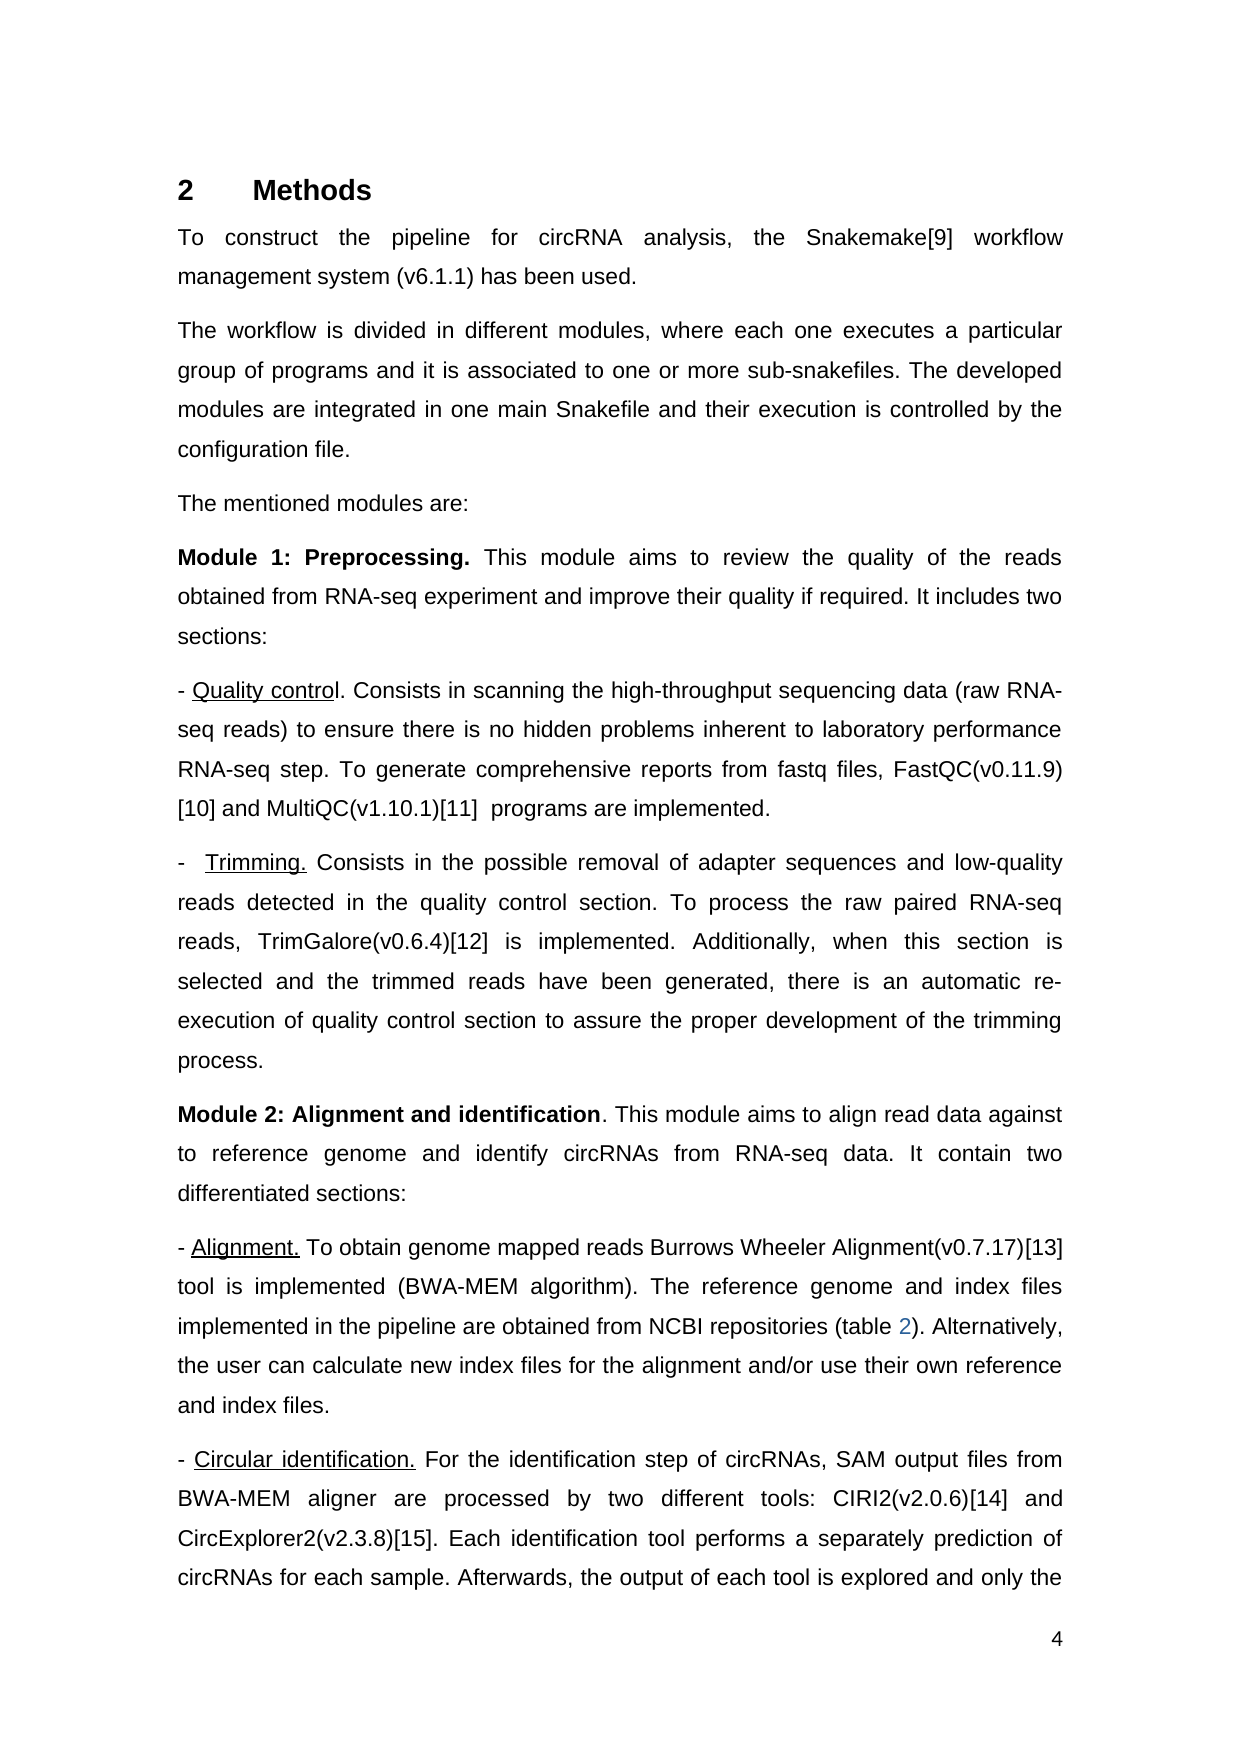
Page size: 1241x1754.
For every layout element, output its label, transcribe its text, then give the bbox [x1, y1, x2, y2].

text Module 2: Alignment and identification. This module aims to align read data against to reference genome and identify circRNAs from RNA-seq data. It contain two differentiated sections: [177, 1101, 1063, 1206]
text The mentioned modules are: [177, 490, 1063, 516]
text The workflow is divided in different modules, where each one executes a particular group of programs and it is associated to one or more sub-snakefiles. The developed modules are integrated in one main Snakefile and their execution is controlled by the configuration file. [177, 317, 1063, 462]
text - Circular identification. For the identification step of circRNAs, SAM output files from BWA-MEM aligner are processed by two different tools: CIRI2(v2.0.6)[14]⁠ and CircExplorer2(v2.3.8)[15]⁠. Each identification tool performs a separately prediction of circRNAs for each sample. Afterwards, the output of each tool is explored and only the [177, 1446, 1063, 1591]
text - Trimming. Consists in the possible removal of adapter sequences and low-quality reads detected in the quality control section. To process the raw paired RNA-seq reads, TrimGalore(v0.6.4)[12]⁠ is implemented. Additionally, when this section is selected and the trimmed reads have been generated, there is an automatic re-execution of quality control section to assure the proper development of the trimming process. [177, 849, 1063, 1073]
subtitle Methods [177, 173, 1063, 206]
text Module 1: Preprocessing. This module aims to review the quality of the reads obtained from RNA-seq experiment and improve their quality if required. It includes two sections: [177, 544, 1063, 649]
text - Quality control. Consists in scanning the high-throughput sequencing data (raw RNA-seq reads) to ensure there is no hidden problems inherent to laboratory performance RNA-seq step. To generate comprehensive reports from fastq files, FastQC(v0.11.9)[10]⁠ and MultiQC(v1.10.1)[11]⁠ programs are implemented. [177, 677, 1063, 822]
text To construct the pipeline for circRNA analysis, the Snakemake[9]⁠ workflow management system (v6.1.1) has been used. [177, 224, 1063, 289]
text - Alignment. To obtain genome mapped reads Burrows Wheeler Alignment(v0.7.17)[13]⁠ tool is implemented (BWA-MEM algorithm). The reference genome and index files implemented in the pipeline are obtained from NCBI repositories (table 2). Alternatively, the user can calculate new index files for the alignment and/or use their own reference and index files. [177, 1234, 1063, 1418]
